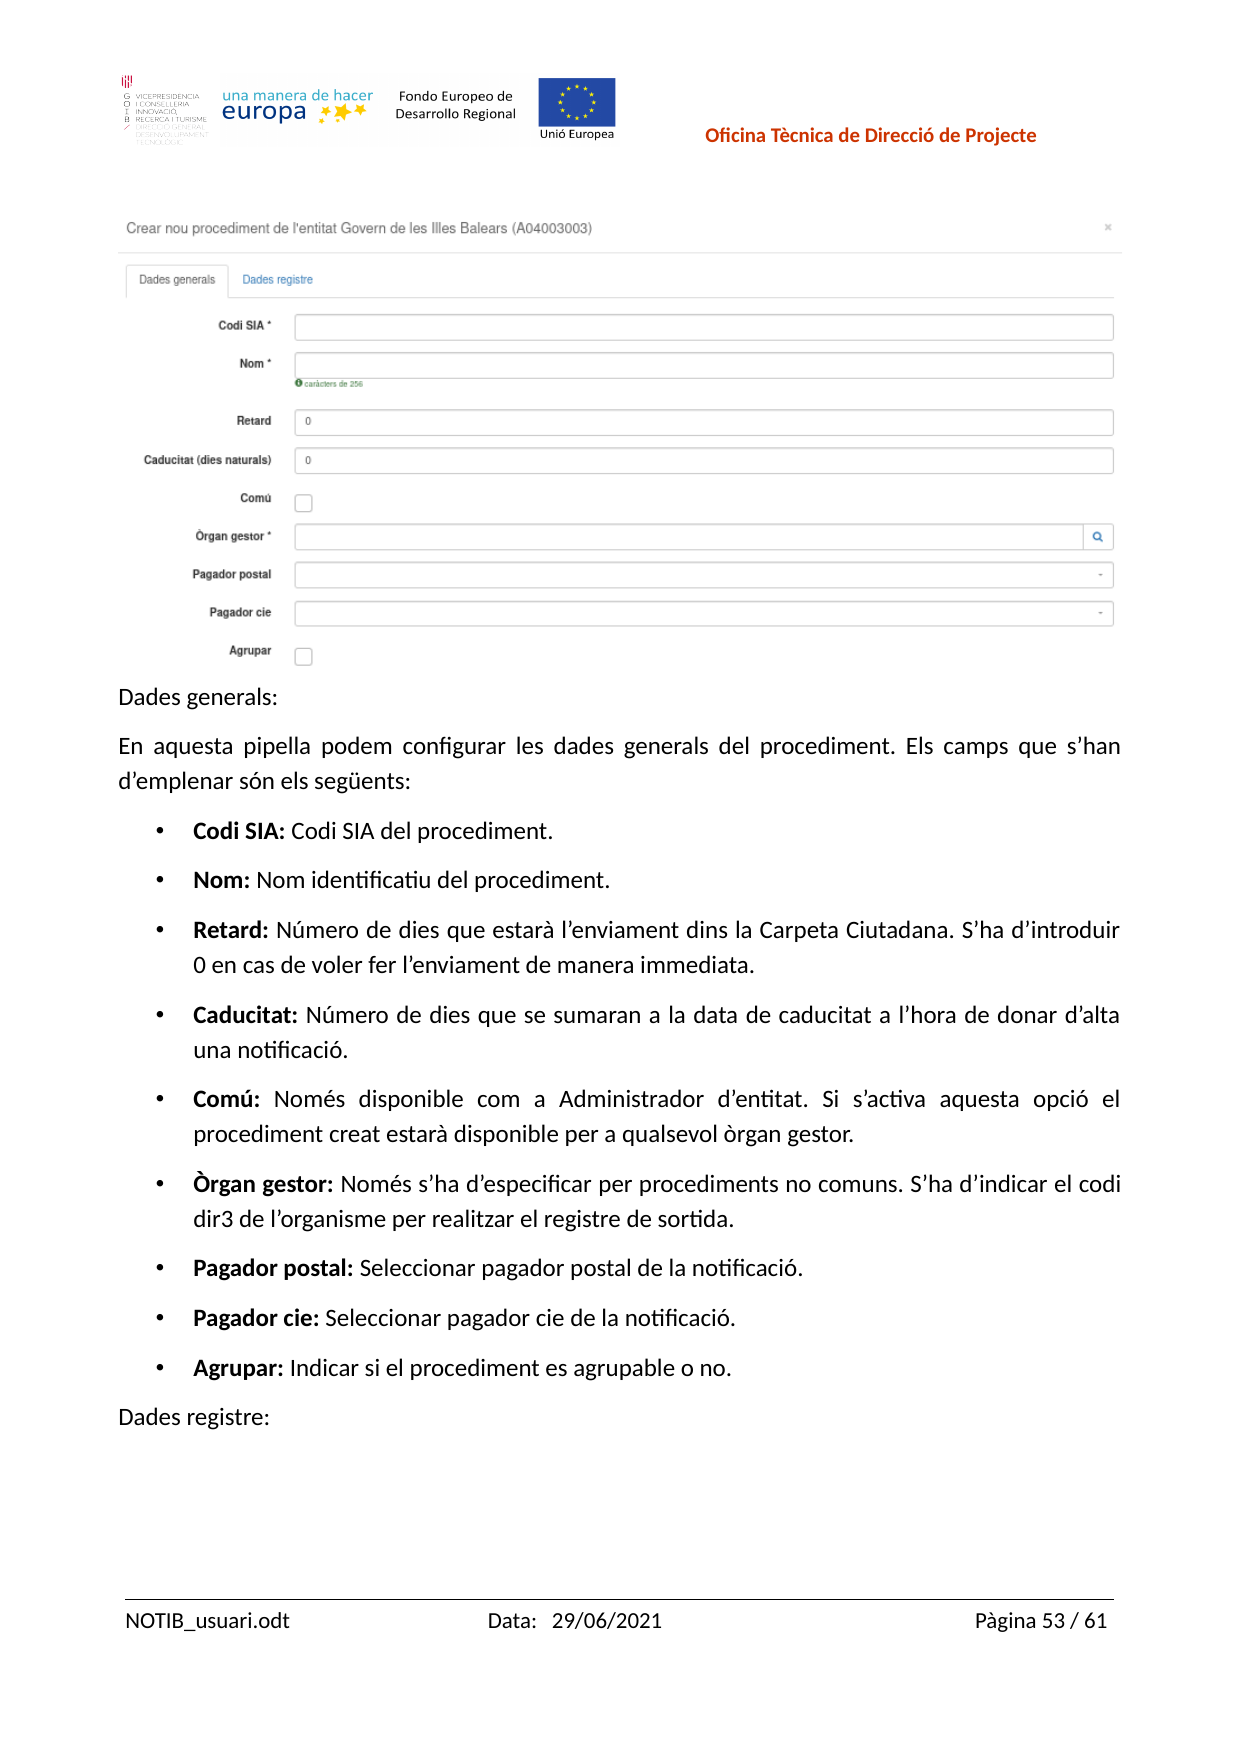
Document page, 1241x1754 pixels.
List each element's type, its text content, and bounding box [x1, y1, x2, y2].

picture [118, 73, 213, 147]
list Comú: Només disponible com a Administrador d’entitat. Si s’activa aquesta opció el procediment creat estarà disponible per a qualsevol òrgan gestor. [156, 1083, 1122, 1149]
text En aquesta pipella podem configurar les dades generals del procediment. Els camps que s’han d’emplenar són els següents: [118, 731, 1122, 796]
list Pagador cie: Seleccionar pagador cie de la notificació. [156, 1302, 1122, 1333]
list Òrgan gestor: Només s’ha d’especificar per procediments no comuns. S’ha d’indicar el codi dir3 de l’organisme per realitzar el registre de sortida. [156, 1168, 1122, 1233]
text Dades registre: [118, 1401, 1122, 1432]
picture [118, 213, 1123, 677]
list Retard: Número de dies que estarà l’enviament dins la Carpeta Ciutadana. S’ha d’introduir 0 en cas de voler fer l’enviament de manera immediata. [156, 914, 1122, 980]
picture [219, 73, 621, 147]
list Pagador postal: Seleccionar pagador postal de la notificació. [156, 1253, 1122, 1283]
list Caducitat: Número de dies que se sumaran a la data de caducitat a l’hora de donar d’alta una notificació. [156, 999, 1122, 1064]
list Codi SIA: Codi SIA del procediment. [156, 815, 1122, 846]
list Nom: Nom identificatiu del procediment. [156, 865, 1122, 895]
list Agrupar: Indicar si el procediment es agrupable o no. [156, 1352, 1122, 1382]
text Dades generals: [118, 677, 1122, 711]
